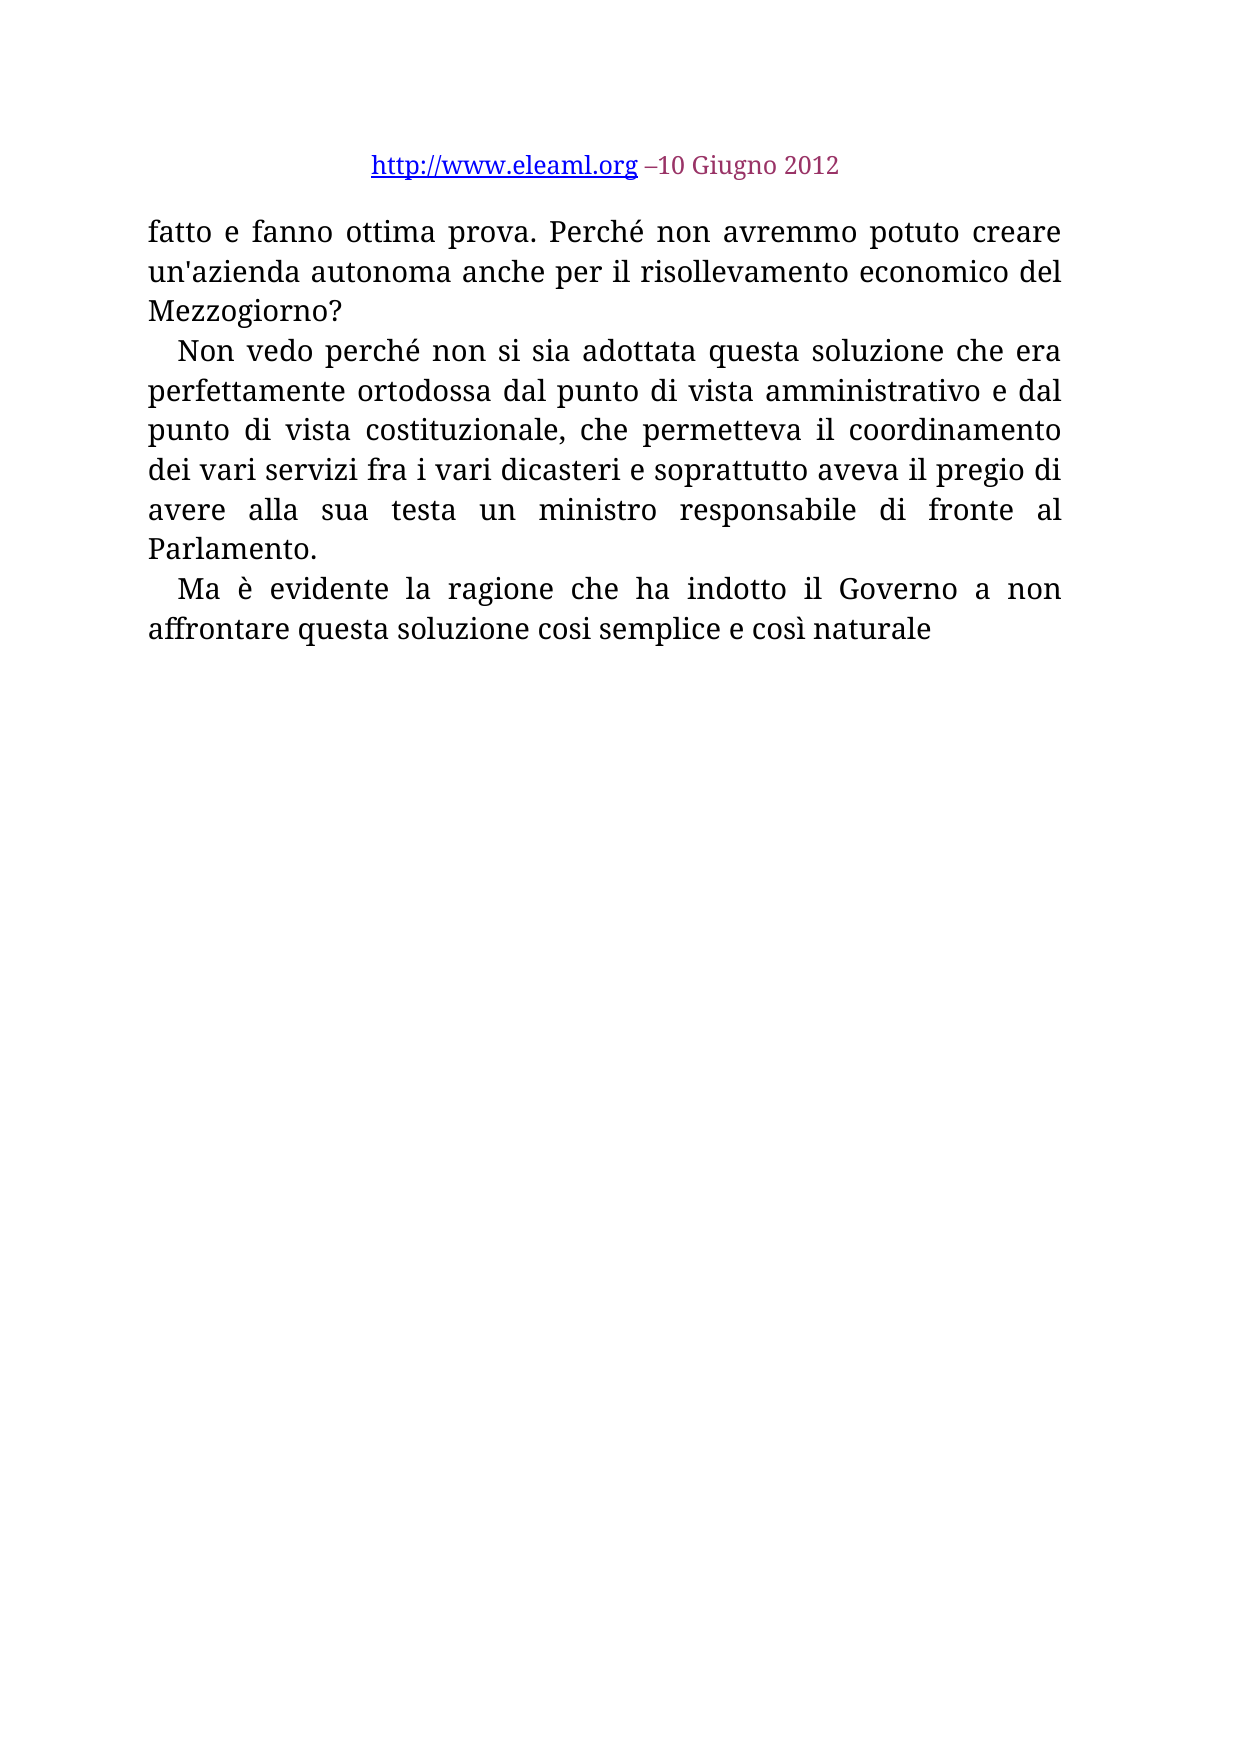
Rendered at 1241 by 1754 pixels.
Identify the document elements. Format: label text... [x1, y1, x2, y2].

text Ma è evidente la ragione che ha indotto il Governo a non affrontare questa soluzione cosi semplice e così naturale [148, 568, 1063, 648]
text fatto e fanno ottima prova. Perché non avremmo potuto creare un'azienda autonoma anche per il risollevamento economico del Mezzogiorno? [148, 211, 1063, 330]
text Non vedo perché non si sia adottata questa soluzione che era perfettamente ortodossa dal punto di vista amministrativo e dal punto di vista costituzionale, che permetteva il coordinamento dei vari servizi fra i vari dicasteri e soprattutto aveva il pregio di avere alla sua testa un ministro responsabile di fronte al Parlamento. [148, 330, 1063, 568]
